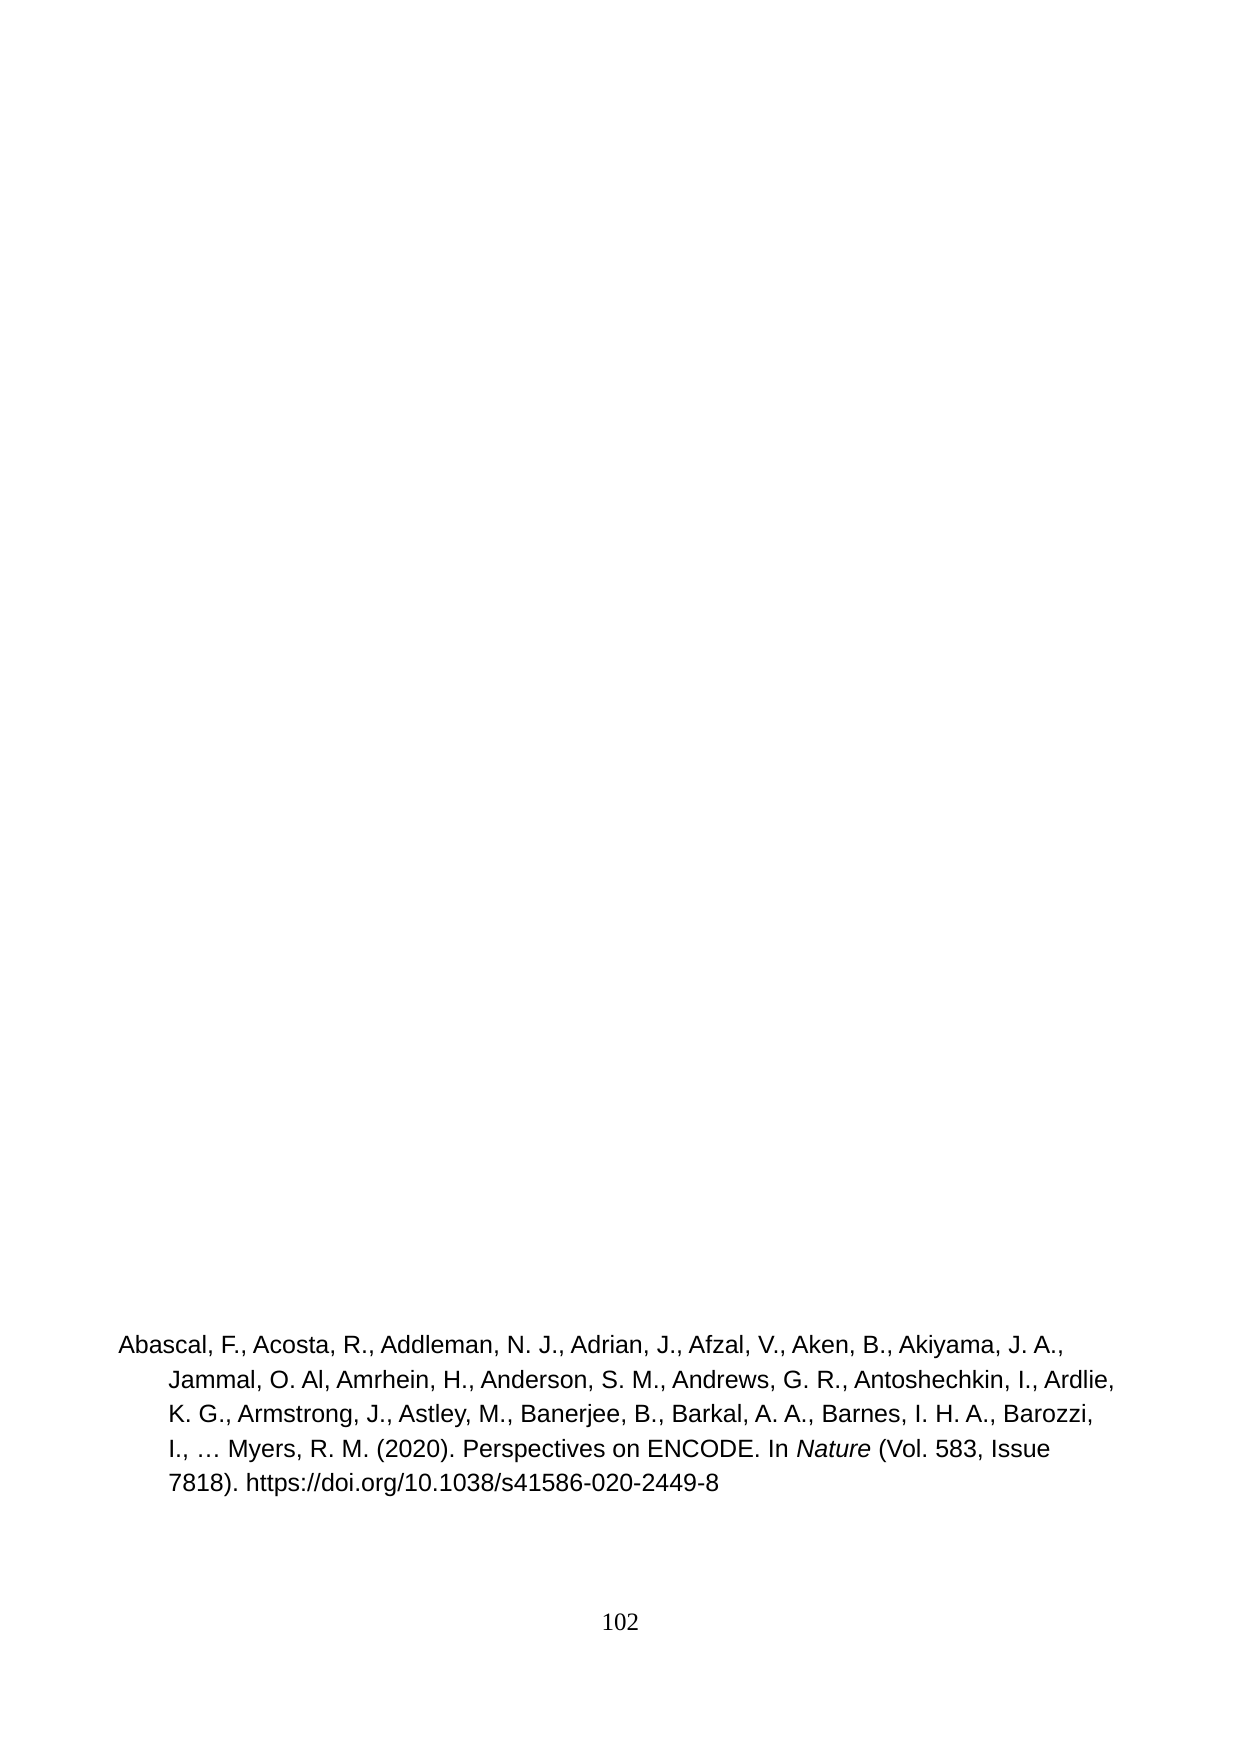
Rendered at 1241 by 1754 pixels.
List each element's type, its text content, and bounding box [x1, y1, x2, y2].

text Abascal, F., Acosta, R., Addleman, N. J., Adrian, J., Afzal, V., Aken, B., Akiyama, J. A., Jammal, O. Al, Amrhein, H., Anderson, S. M., Andrews, G. R., Antoshechkin, I., Ardlie, K. G., Armstrong, J., Astley, M., Banerjee, B., Barkal, A. A., Barnes, I. H. A., Barozzi, I., … Myers, R. M. (2020). Perspectives on ENCODE. In Nature (Vol. 583, Issue 7818). https://doi.org/10.1038/s41586-020-2449-8 [118, 1331, 1122, 1497]
